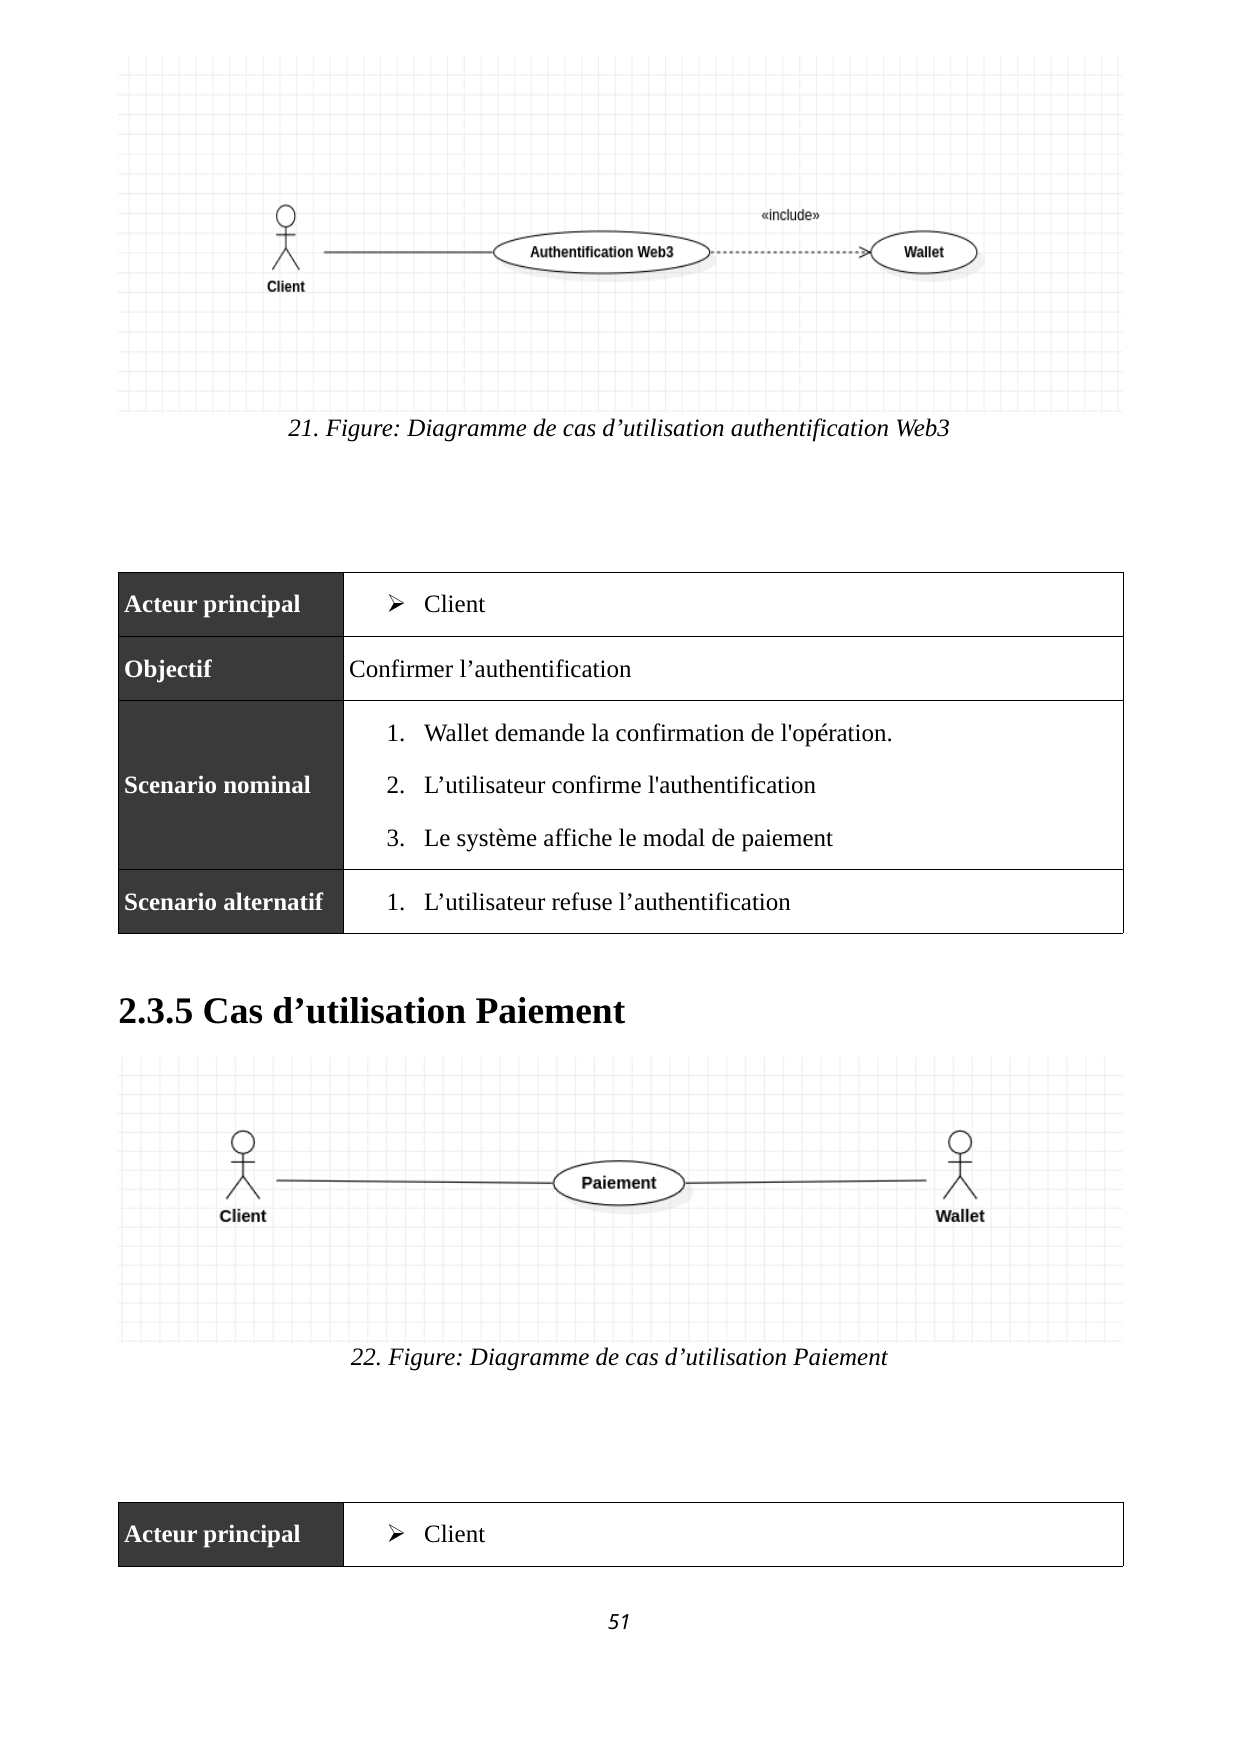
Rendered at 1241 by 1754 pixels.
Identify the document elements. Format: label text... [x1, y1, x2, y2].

text 22. Figure: Diagramme de cas d’utilisation Paiement [118, 1343, 1122, 1371]
picture [118, 1057, 1123, 1343]
table_cell Scenario alternatif [119, 870, 343, 933]
table_cell Confirmer l’authentification [344, 637, 1123, 700]
table_cell Scenario nominal [119, 701, 343, 869]
picture [118, 56, 1123, 413]
text 21. Figure: Diagramme de cas d’utilisation authentification Web3 [118, 413, 1122, 441]
table_header Client [344, 573, 1123, 636]
table_cell L’utilisateur refuse l’authentification [344, 870, 1123, 933]
table_header Client [344, 1503, 1123, 1566]
table_cell Wallet demande la confirmation de l'opération. L’utilisateur confirme l'authentification Le système affiche le modal de paiement [344, 701, 1123, 869]
table_cell Objectif [119, 637, 343, 700]
table_header Acteur principal [119, 573, 343, 636]
subtitle 2.3.5 Cas d’utilisation Paiement [118, 989, 1122, 1032]
table_header Acteur principal [119, 1503, 343, 1566]
